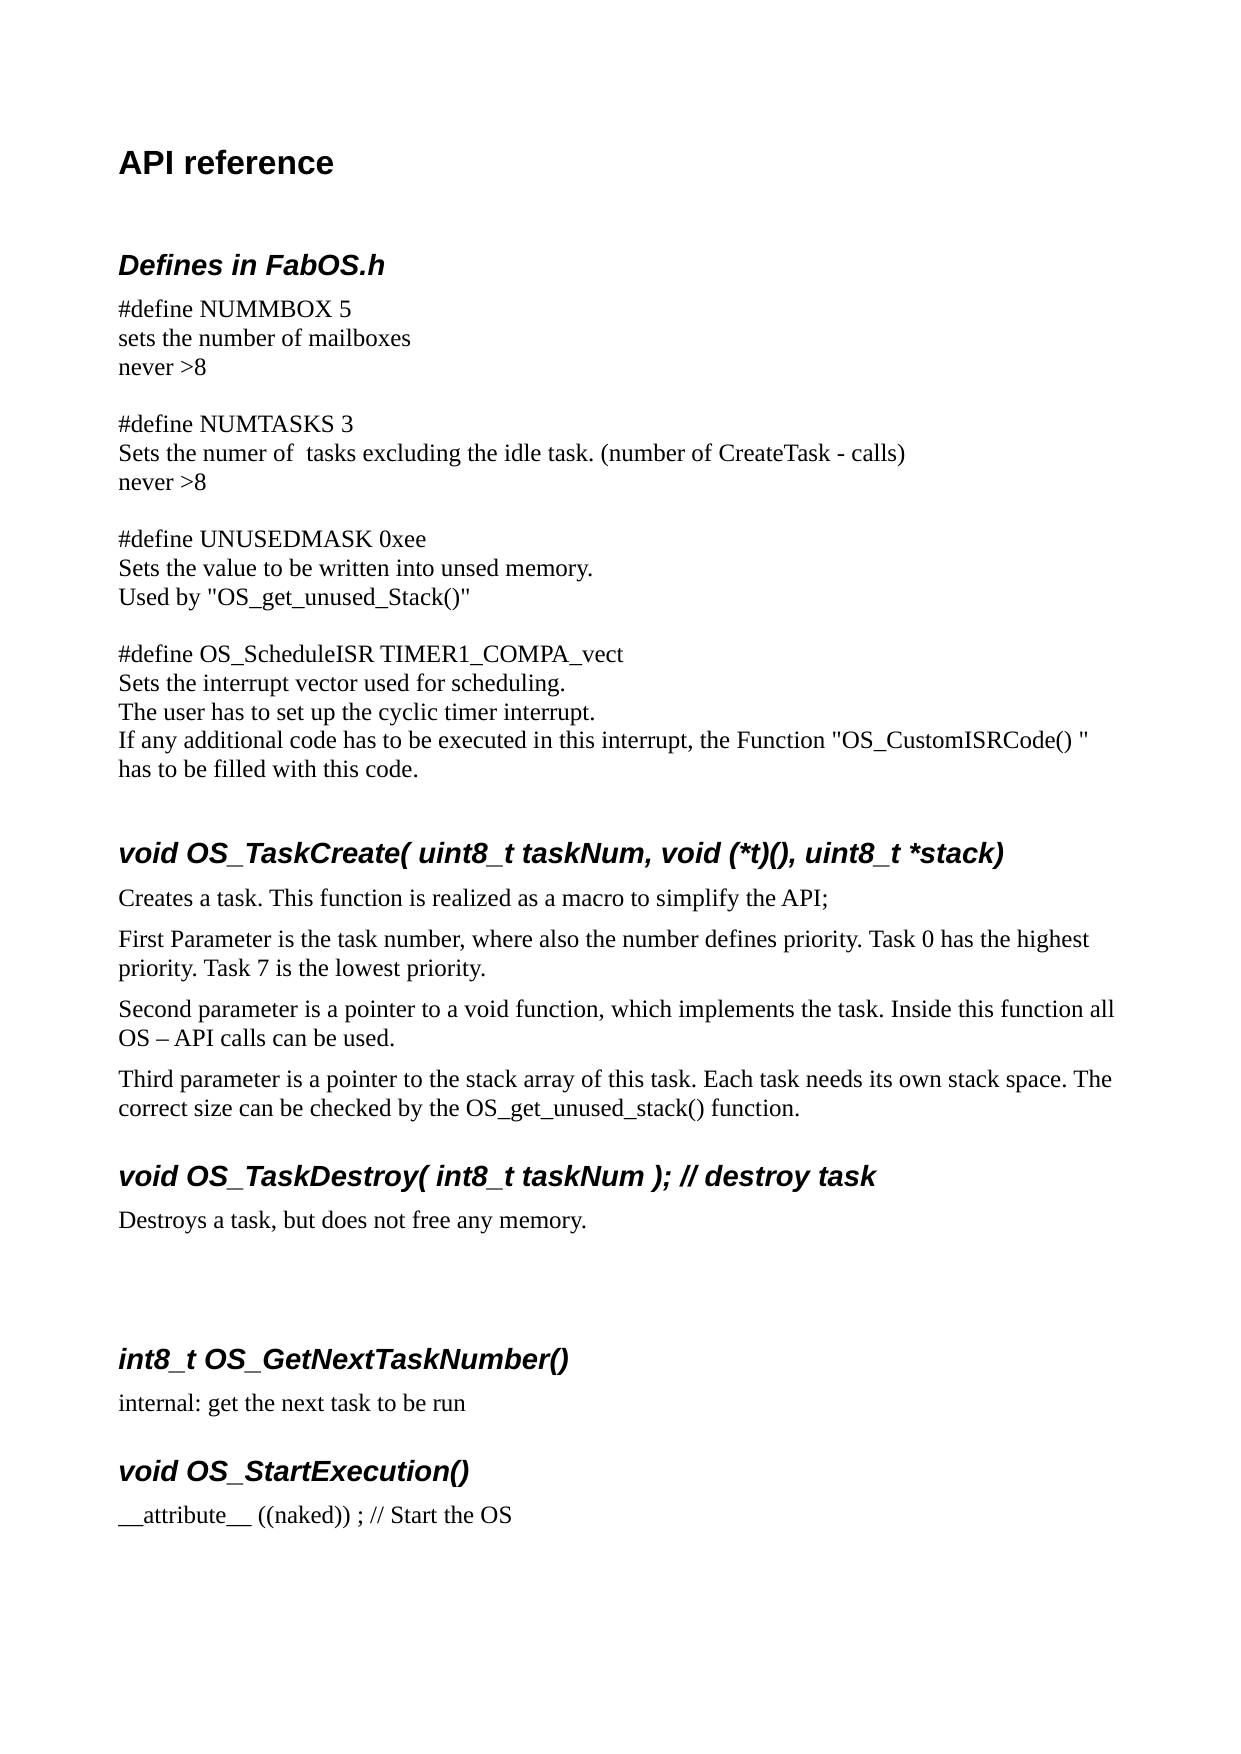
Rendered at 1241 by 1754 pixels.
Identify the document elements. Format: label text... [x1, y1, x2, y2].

text Used by "OS_get_unused_Stack()" [118, 582, 1122, 610]
text __attribute__ ((naked)) ; // Start the OS [118, 1501, 1122, 1529]
subtitle Defines in FabOS.h [118, 248, 1122, 282]
text #define UNUSEDMASK 0xee [118, 524, 1122, 553]
text The user has to set up the cyclic timer interrupt. [118, 697, 1122, 725]
text never >8 [118, 467, 1122, 495]
subtitle void OS_TaskDestroy( int8_t taskNum ); // destroy task [118, 1159, 1122, 1192]
text #define NUMTASKS 3 [118, 409, 1122, 438]
text internal: get the next task to be run [118, 1388, 1122, 1417]
text #define OS_ScheduleISR TIMER1_COMPA_vect [118, 639, 1122, 668]
subtitle void OS_StartExecution() [118, 1454, 1122, 1488]
subtitle API reference [118, 143, 1122, 182]
text If any additional code has to be executed in this interrupt, the Function "OS_CustomISRCode() " has to be filled with this code. [118, 725, 1122, 783]
text #define NUMMBOX 5 [118, 294, 1122, 323]
text First Parameter is the task number, where also the number defines priority. Task 0 has the highest priority. Task 7 is the lowest priority. [118, 924, 1122, 981]
text never >8 [118, 352, 1122, 380]
text Third parameter is a pointer to the stack array of this task. Each task needs its own stack space. The correct size can be checked by the OS_get_unused_stack() function. [118, 1064, 1122, 1121]
text Sets the value to be written into unsed memory. [118, 553, 1122, 582]
text Sets the interrupt vector used for scheduling. [118, 668, 1122, 697]
text Destroys a task, but does not free any memory. [118, 1205, 1122, 1234]
text Second parameter is a pointer to a void function, which implements the task. Inside this function all OS – API calls can be used. [118, 994, 1122, 1051]
text sets the number of mailboxes [118, 323, 1122, 352]
subtitle void OS_TaskCreate( uint8_t taskNum, void (*t)(), uint8_t *stack) [118, 837, 1122, 870]
subtitle int8_t OS_GetNextTaskNumber() [118, 1342, 1122, 1376]
text Creates a task. This function is realized as a macro to simplify the API; [118, 883, 1122, 911]
text Sets the numer of tasks excluding the idle task. (number of CreateTask - calls) [118, 438, 1122, 467]
